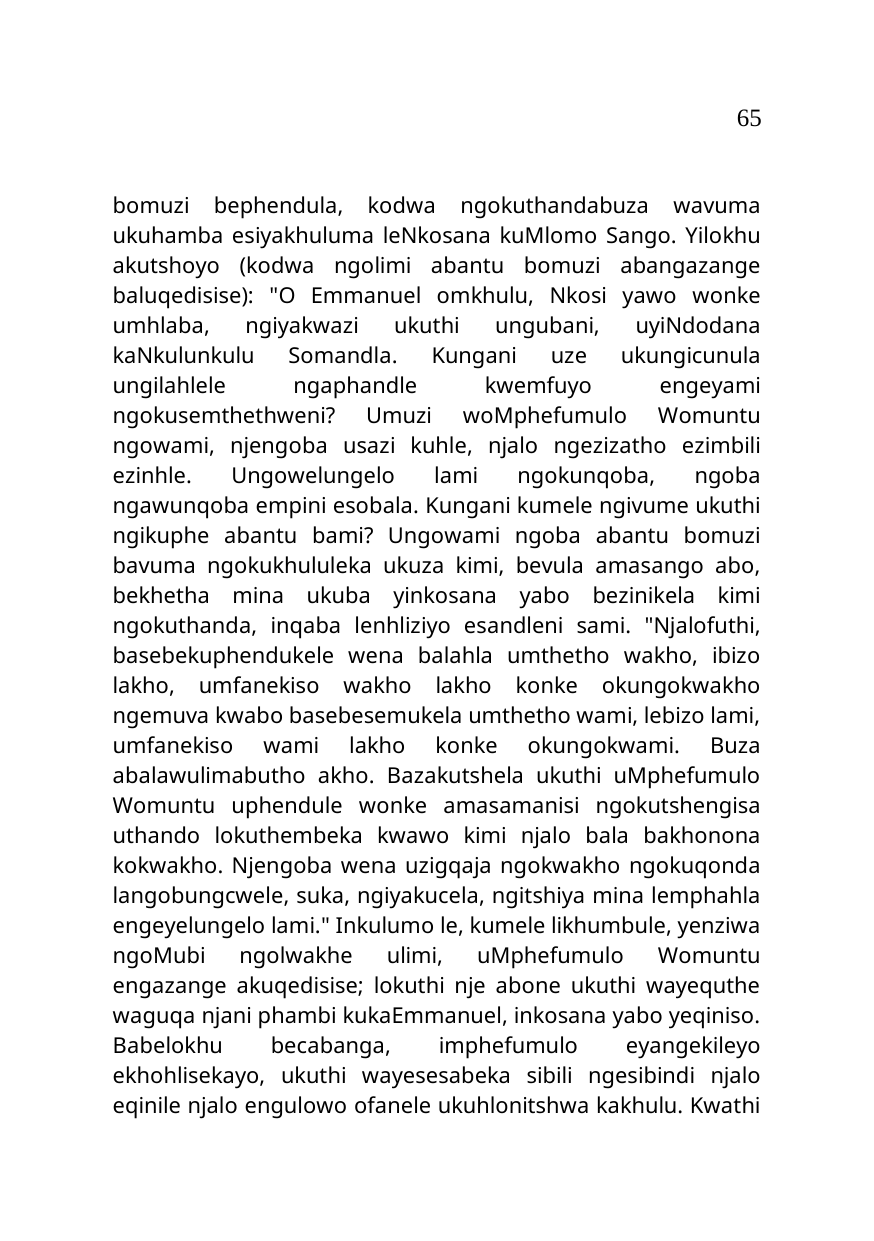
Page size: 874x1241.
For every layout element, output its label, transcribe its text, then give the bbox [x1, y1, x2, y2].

text bomuzi bephendula, kodwa ngokuthandabuza wavuma ukuhamba esiyakhuluma leNkosana kuMlomo Sango. Yilokhu akutshoyo (kodwa ngolimi abantu bomuzi abangazange baluqedisise): "O Emmanuel omkhulu, Nkosi yawo wonke umhlaba, ngiyakwazi ukuthi ungubani, uyiNdodana kaNkulunkulu Somandla. Kungani uze ukungicunula ungilahlele ngaphandle kwemfuyo engeyami ngokusemthethweni? Umuzi woMphefumulo Womuntu ngowami, njengoba usazi kuhle, njalo ngezizatho ezimbili ezinhle. Ungowelungelo lami ngokunqoba, ngoba ngawunqoba empini esobala. Kungani kumele ngivume ukuthi ngikuphe abantu bami? Ungowami ngoba abantu bomuzi bavuma ngokukhululeka ukuza kimi, bevula amasango abo, bekhetha mina ukuba yinkosana yabo bezinikela kimi ngokuthanda, inqaba lenhliziyo esandleni sami. "Njalofuthi, basebekuphendukele wena balahla umthetho wakho, ibizo lakho, umfanekiso wakho lakho konke okungokwakho ngemuva kwabo basebesemukela umthetho wami, lebizo lami, umfanekiso wami lakho konke okungokwami. Buza abalawulimabutho akho. Bazakutshela ukuthi uMphefumulo Womuntu uphendule wonke amasamanisi ngokutshengisa uthando lokuthembeka kwawo kimi njalo bala bakhonona kokwakho. Njengoba wena uzigqaja ngokwakho ngokuqonda langobungcwele, suka, ngiyakucela, ngitshiya mina lemphahla engeyelungelo lami." Inkulumo le, kumele likhumbule, yenziwa ngoMubi ngolwakhe ulimi, uMphefumulo Womuntu engazange akuqedisise; lokuthi nje abone ukuthi wayequthe waguqa njani phambi kukaEmmanuel, inkosana yabo yeqiniso. Babelokhu becabanga, imphefumulo eyangekileyo ekhohlisekayo, ukuthi wayesesabeka sibili ngesibindi njalo eqinile njalo engulowo ofanele ukuhlonitshwa kakhulu. Kwathi [112, 189, 761, 1119]
